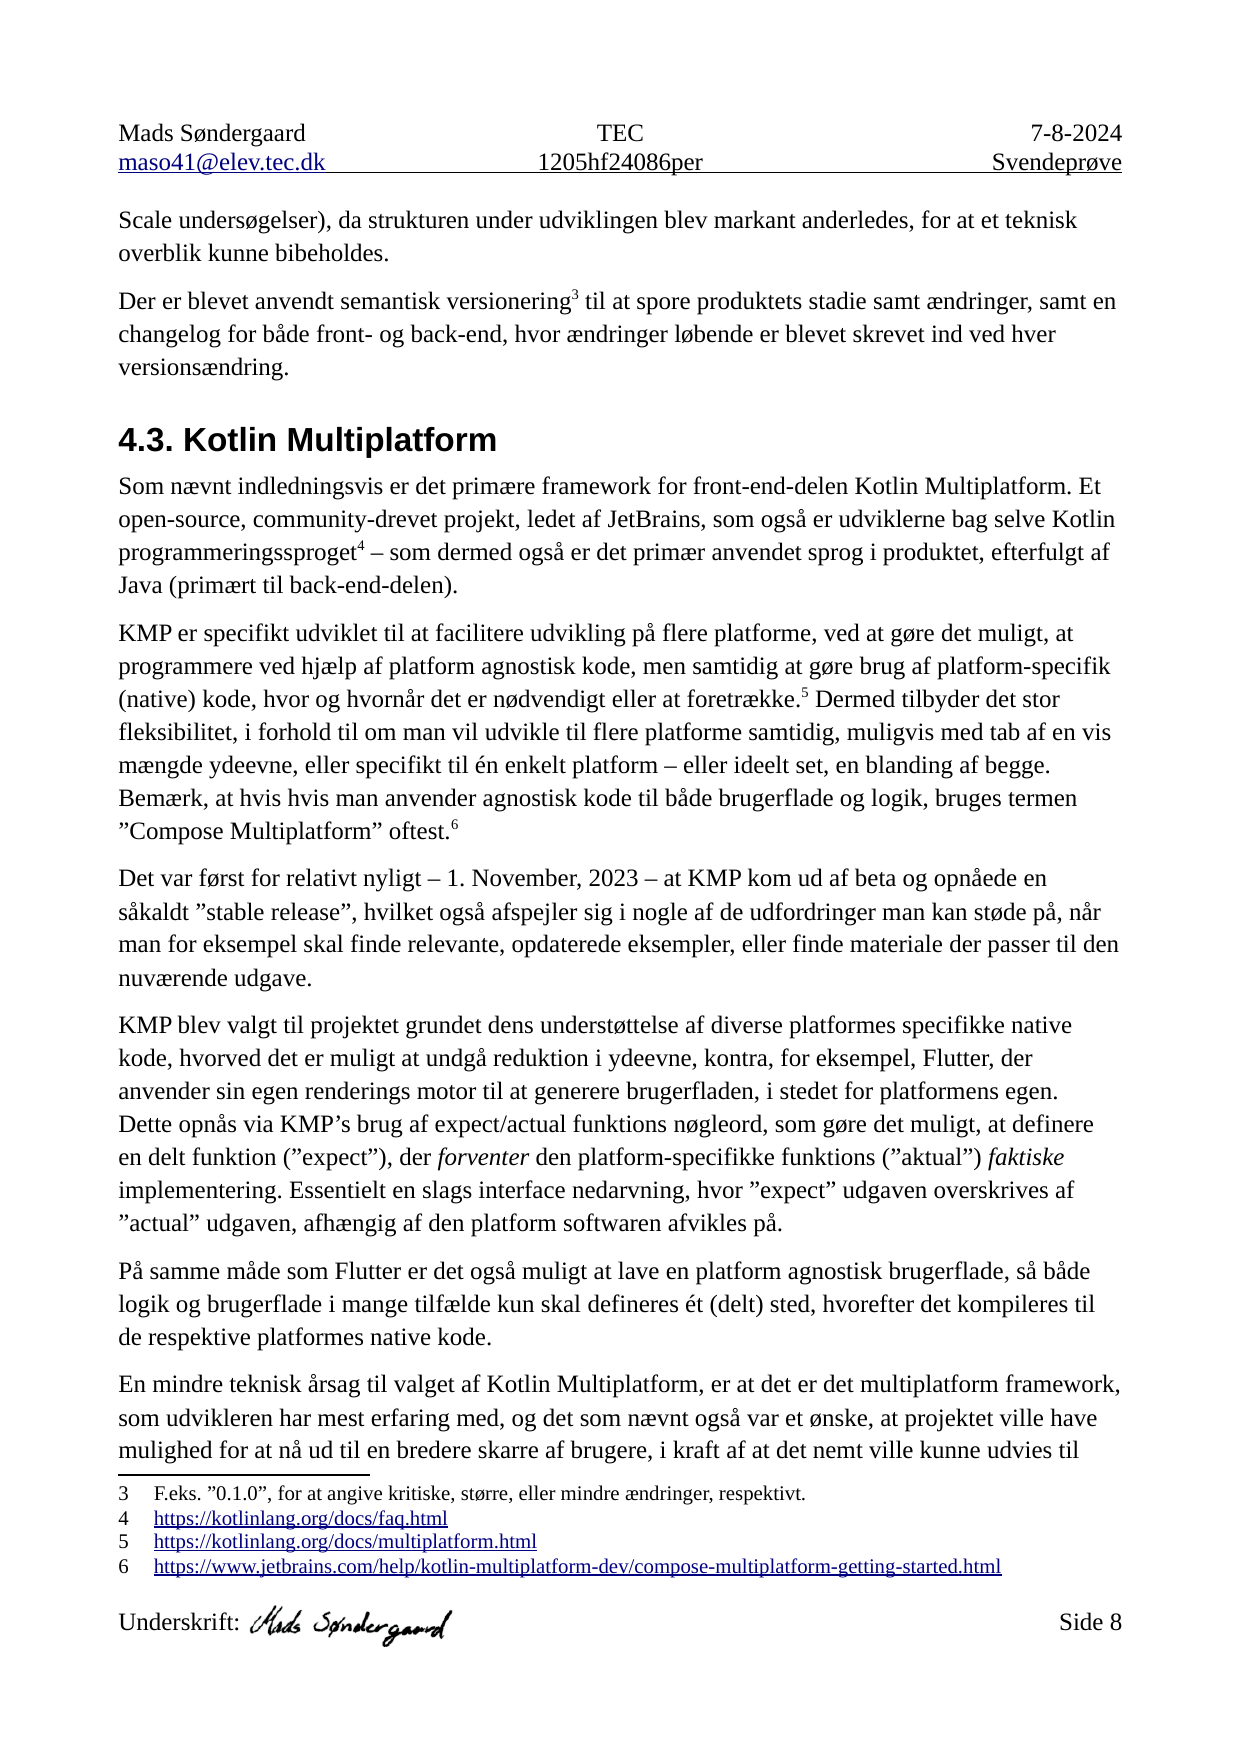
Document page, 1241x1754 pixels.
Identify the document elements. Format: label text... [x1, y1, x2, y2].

text F.eks. ”0.1.0”, for at angive kritiske, større, eller mindre ændringer, respektivt. [118, 1481, 1122, 1505]
text En mindre teknisk årsag til valget af Kotlin Multiplatform, er at det er det multiplatform framework, som udvikleren har mest erfaring med, og det som nævnt også var et ønske, at projektet ville have mulighed for at nå ud til en bredere skarre af brugere, i kraft af at det nemt ville kunne udvies til [118, 1369, 1122, 1464]
text https://www.jetbrains.com/help/kotlin-multiplatform-dev/compose-multiplatform-getting-started.html [118, 1553, 1122, 1578]
text På samme måde som Flutter er det også muligt at lave en platform agnostisk brugerflade, så både logik og brugerflade i mange tilfælde kun skal defineres ét (delt) sted, hvorefter det kompileres til de respektive platformes native kode. [118, 1256, 1122, 1351]
text KMP blev valgt til projektet grundet dens understøttelse af diverse platformes specifikke native kode, hvorved det er muligt at undgå reduktion i ydeevne, kontra, for eksempel, Flutter, der anvender sin egen renderings motor til at generere brugerfladen, i stedet for platformens egen. Dette opnås via KMP’s brug af expect/actual funktions nøgleord, som gøre det muligt, at definere en delt funktion (”expect”), der forventer den platform-specifikke funktions (”aktual”) faktiske implementering. Essentielt en slags interface nedarvning, hvor ”expect” udgaven overskrives af ”actual” udgaven, afhængig af den platform softwaren afvikles på. [118, 1010, 1122, 1237]
text Det var først for relativt nyligt – 1. November, 2023 – at KMP kom ud af beta og opnåede en såkaldt ”stable release”, hvilket også afspejler sig i nogle af de udfordringer man kan støde på, når man for eksempel skal finde relevante, opdaterede eksempler, eller finde materiale der passer til den nuværende udgave. [118, 863, 1122, 991]
text Der er blevet anvendt semantisk versionering til at spore produktets stadie samt ændringer, samt en changelog for både front- og back-end, hvor ændringer løbende er blevet skrevet ind ved hver versionsændring. [118, 286, 1122, 381]
text https://kotlinlang.org/docs/multiplatform.html [118, 1529, 1122, 1553]
text KMP er specifikt udviklet til at facilitere udvikling på flere platforme, ved at gøre det muligt, at programmere ved hjælp af platform agnostisk kode, men samtidig at gøre brug af platform-specifik (native) kode, hvor og hvornår det er nødvendigt eller at foretrække. Dermed tilbyder det stor fleksibilitet, i forhold til om man vil udvikle til flere platforme samtidig, muligvis med tab af en vis mængde ydeevne, eller specifikt til én enkelt platform – eller ideelt set, en blanding af begge. Bemærk, at hvis hvis man anvender agnostisk kode til både brugerflade og logik, bruges termen ”Compose Multiplatform” oftest. [118, 618, 1122, 845]
text Som nævnt indledningsvis er det primære framework for front-end-delen Kotlin Multiplatform. Et open-source, community-drevet projekt, ledet af JetBrains, som også er udviklerne bag selve Kotlin programmeringssproget – som dermed også er det primær anvendet sprog i produktet, efterfulgt af Java (primært til back-end-delen). [118, 471, 1122, 599]
text https://kotlinlang.org/docs/faq.html [118, 1505, 1122, 1529]
picture [244, 1600, 458, 1647]
text Scale undersøgelser), da strukturen under udviklingen blev markant anderledes, for at et teknisk overblik kunne bibeholdes. [118, 205, 1122, 267]
subtitle 4.3. Kotlin Multiplatform [118, 420, 1122, 459]
